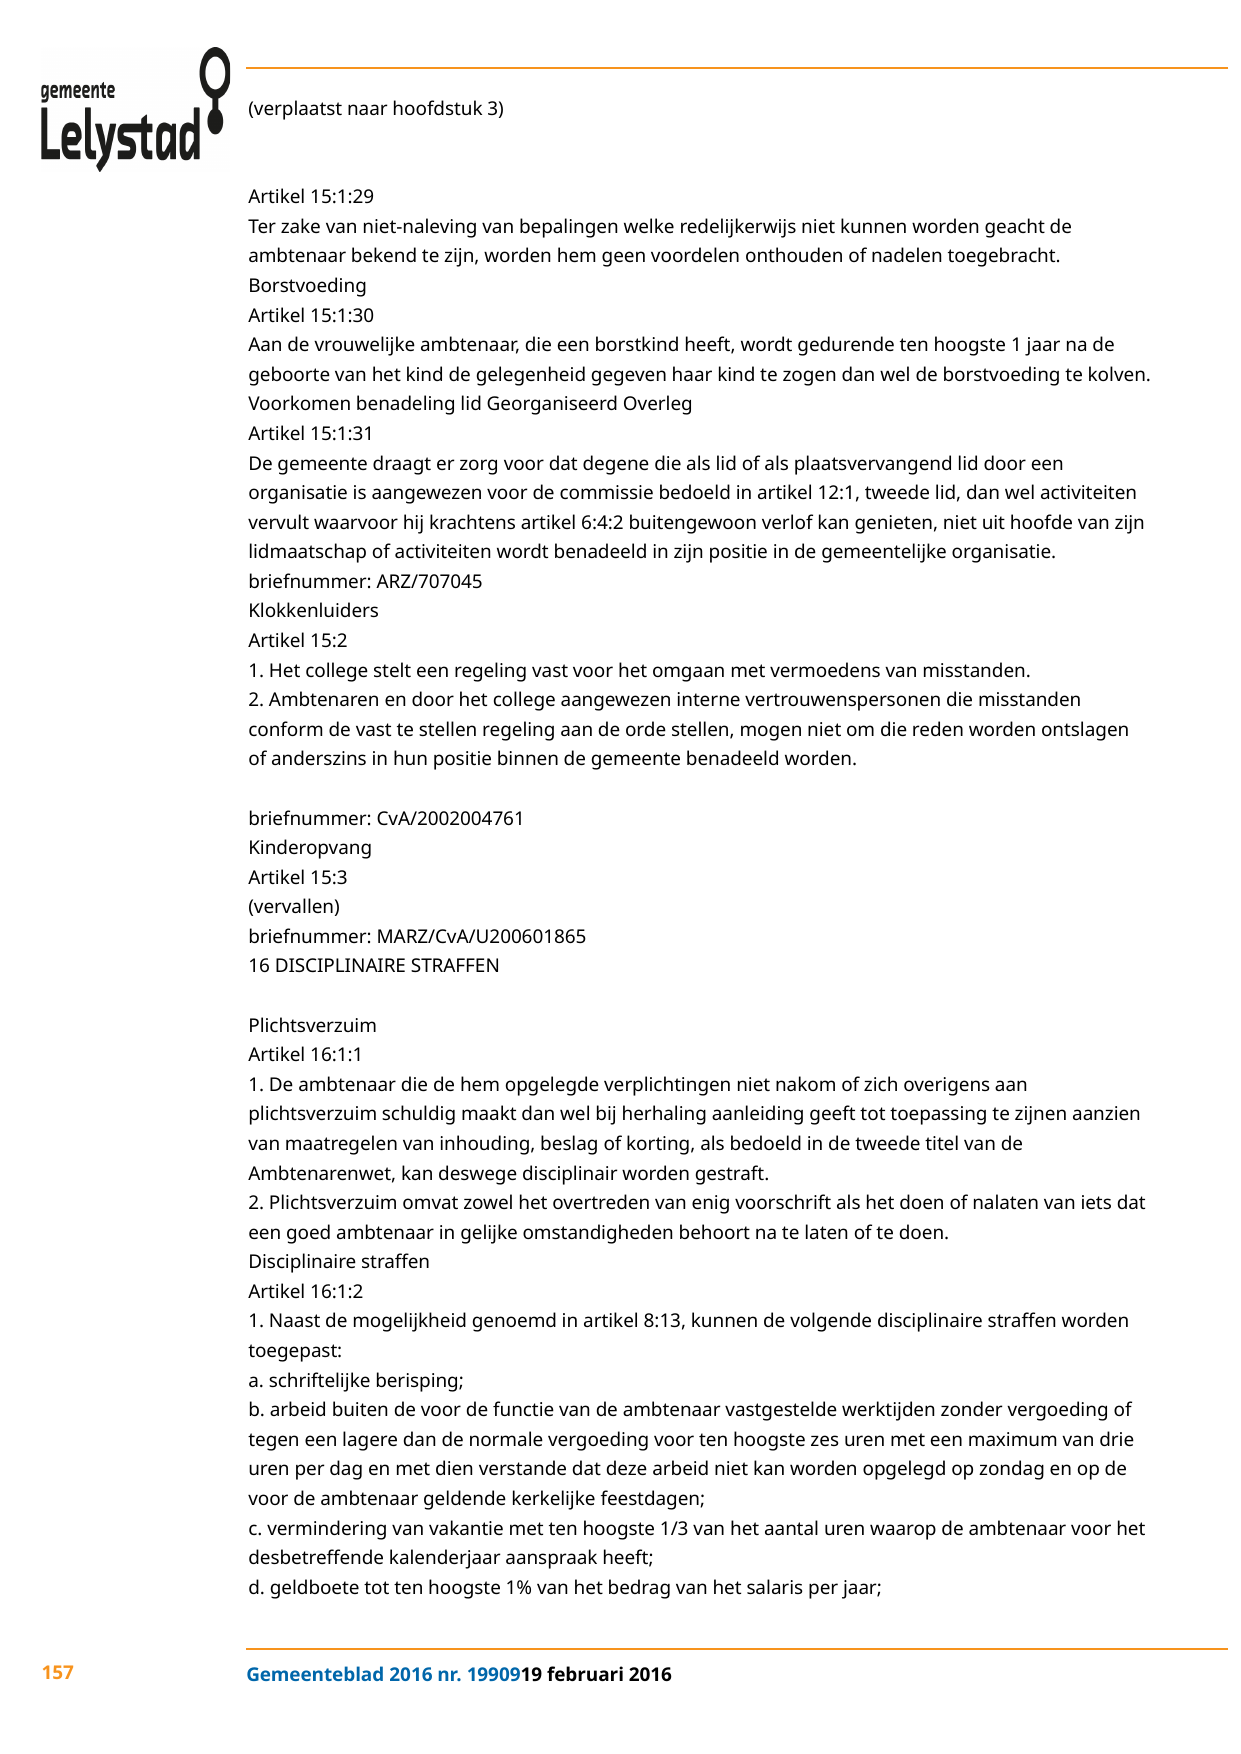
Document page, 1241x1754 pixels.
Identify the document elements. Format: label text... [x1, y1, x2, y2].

text Artikel 16:1:2 [248, 1278, 1152, 1304]
text Ter zake van niet-naleving van bepalingen welke redelijkerwijs niet kunnen worden geacht de ambtenaar bekend te zijn, worden hem geen voordelen onthouden of nadelen toegebracht. [248, 213, 1152, 268]
text 1. Naast de mogelijkheid genoemd in artikel 8:13, kunnen de volgende disciplinaire straffen worden toegepast: [248, 1308, 1152, 1363]
text Artikel 15:1:31 [248, 420, 1152, 446]
text (verplaatst naar hoofdstuk 3) [248, 95, 1152, 121]
text briefnummer: ARZ/707045 [248, 568, 1152, 594]
text Artikel 15:2 [248, 627, 1152, 653]
text Artikel 15:1:29 [248, 183, 1152, 209]
text 2. Ambtenaren en door het college aangewezen interne vertrouwenspersonen die misstanden conform de vast te stellen regeling aan de orde stellen, mogen niet om die reden worden ontslagen of anderszins in hun positie binnen de gemeente benadeeld worden. [248, 686, 1152, 771]
text c. vermindering van vakantie met ten hoogste 1/3 van het aantal uren waarop de ambtenaar voor het desbetreffende kalenderjaar aanspraak heeft; [248, 1515, 1152, 1570]
text 1. Het college stelt een regeling vast voor het omgaan met vermoedens van misstanden. [248, 657, 1152, 683]
text Artikel 16:1:1 [248, 1041, 1152, 1067]
text a. schriftelijke berisping; [248, 1367, 1152, 1393]
text d. geldboete tot ten hoogste 1% van het bedrag van het salaris per jaar; [248, 1574, 1152, 1600]
text Artikel 15:3 [248, 864, 1152, 890]
text Artikel 15:1:30 [248, 302, 1152, 328]
text 16 DISCIPLINAIRE STRAFFEN [248, 953, 1152, 978]
text Plichtsverzuim [248, 1012, 1152, 1038]
text (vervallen) [248, 893, 1152, 919]
picture [41, 47, 231, 172]
text briefnummer: MARZ/CvA/U200601865 [248, 923, 1152, 949]
text Voorkomen benadeling lid Georganiseerd Overleg [248, 391, 1152, 416]
text Kinderopvang [248, 834, 1152, 860]
text Klokkenluiders [248, 598, 1152, 623]
text Aan de vrouwelijke ambtenaar, die een borstkind heeft, wordt gedurende ten hoogste 1 jaar na de geboorte van het kind de gelegenheid gegeven haar kind te zogen dan wel de borstvoeding te kolven. [248, 331, 1152, 387]
text 1. De ambtenaar die de hem opgelegde verplichtingen niet nakom of zich overigens aan plichtsverzuim schuldig maakt dan wel bij herhaling aanleiding geeft tot toepassing te zijnen aanzien van maatregelen van inhouding, beslag of korting, als bedoeld in de tweede titel van de Ambtenarenwet, kan deswege disciplinair worden gestraft. [248, 1071, 1152, 1186]
text Borstvoeding [248, 272, 1152, 298]
text 2. Plichtsverzuim omvat zowel het overtreden van enig voorschrift als het doen of nalaten van iets dat een goed ambtenaar in gelijke omstandigheden behoort na te laten of te doen. [248, 1189, 1152, 1245]
text De gemeente draagt er zorg voor dat degene die als lid of als plaatsvervangend lid door een organisatie is aangewezen voor de commissie bedoeld in artikel 12:1, tweede lid, dan wel activiteiten vervult waarvoor hij krachtens artikel 6:4:2 buitengewoon verlof kan genieten, niet uit hoofde van zijn lidmaatschap of activiteiten wordt benadeeld in zijn positie in de gemeentelijke organisatie. [248, 450, 1152, 564]
text Disciplinaire straffen [248, 1248, 1152, 1274]
text b. arbeid buiten de voor de functie van de ambtenaar vastgestelde werktijden zonder vergoeding of tegen een lagere dan de normale vergoeding voor ten hoogste zes uren met een maximum van drie uren per dag en met dien verstande dat deze arbeid niet kan worden opgelegd op zondag en op de voor de ambtenaar geldende kerkelijke feestdagen; [248, 1396, 1152, 1511]
text briefnummer: CvA/2002004761 [248, 805, 1152, 831]
